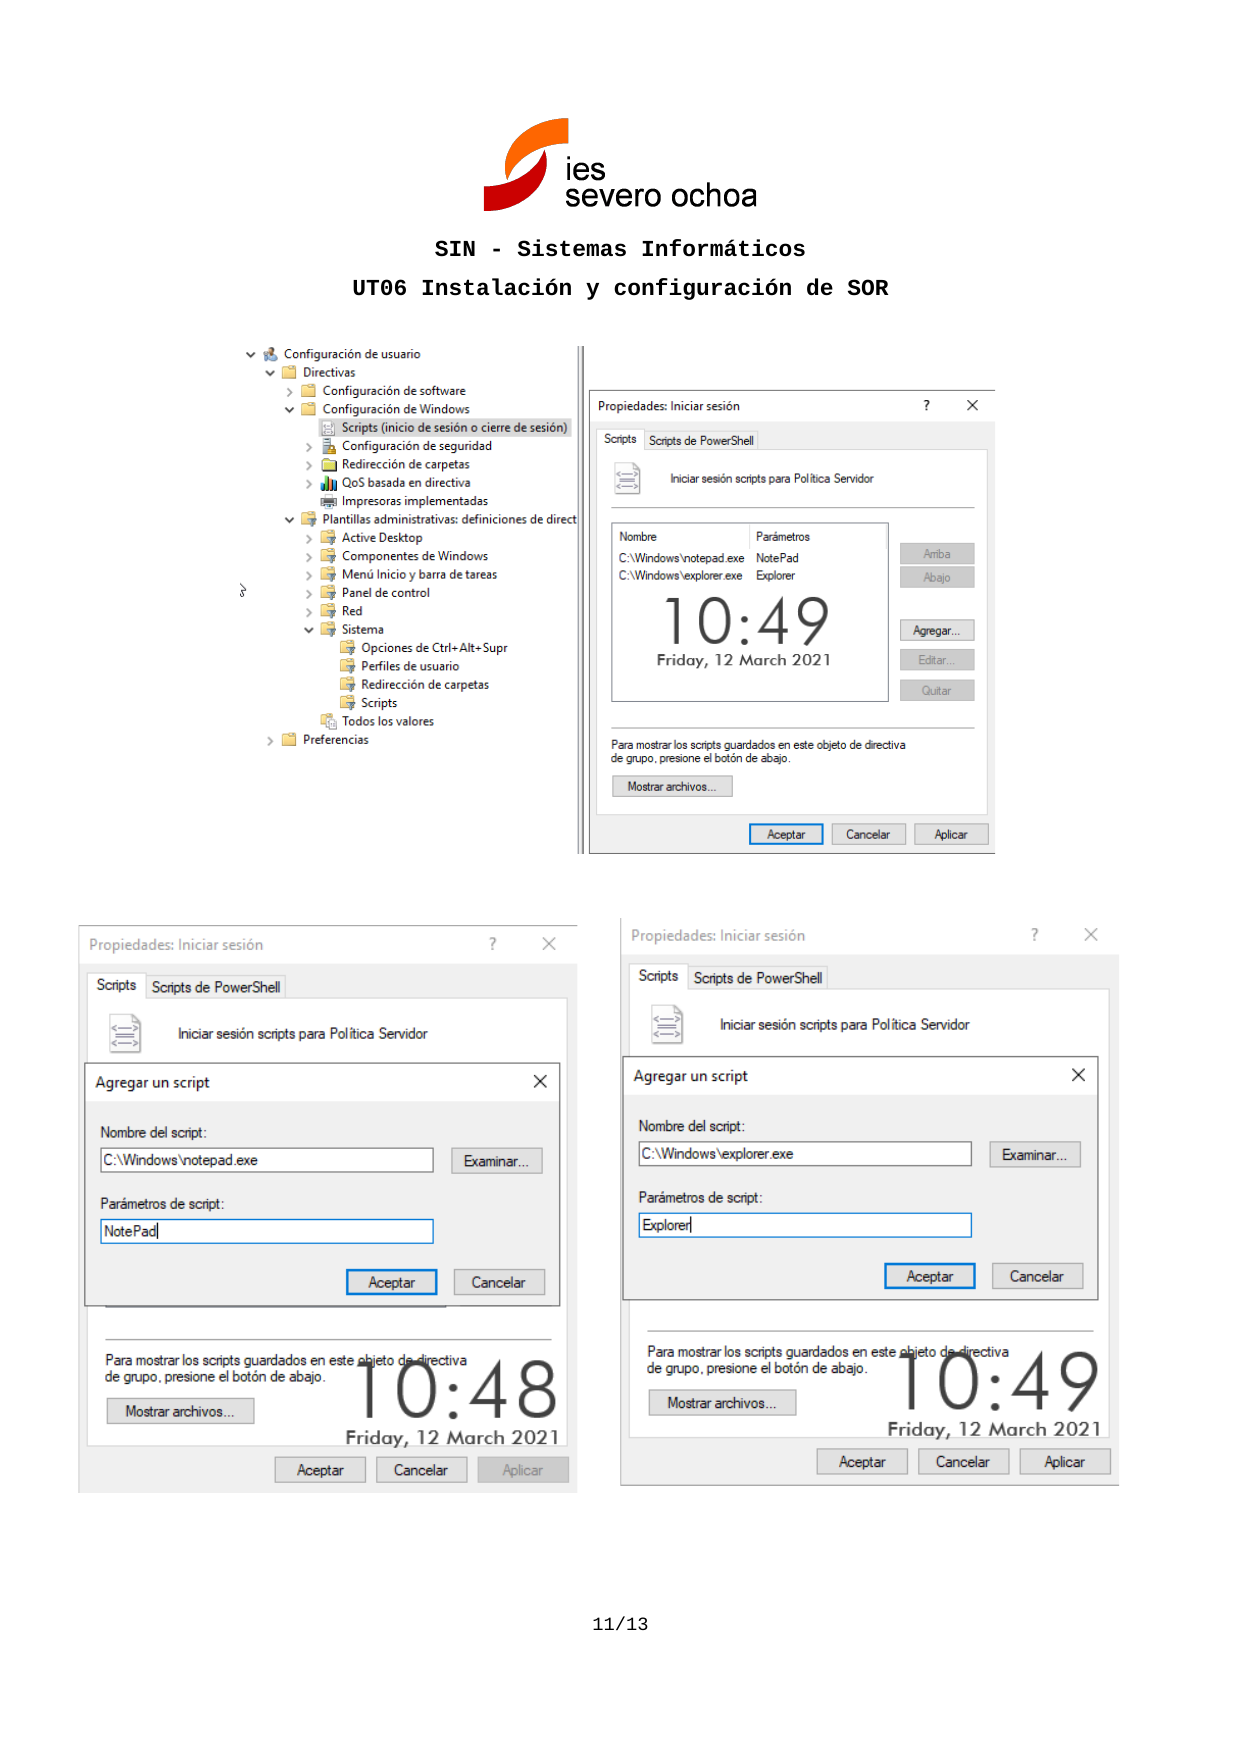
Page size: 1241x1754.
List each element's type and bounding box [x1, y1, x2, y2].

picture [483, 118, 757, 211]
picture [78, 925, 578, 1493]
picture [240, 346, 996, 854]
picture [620, 918, 1120, 1486]
